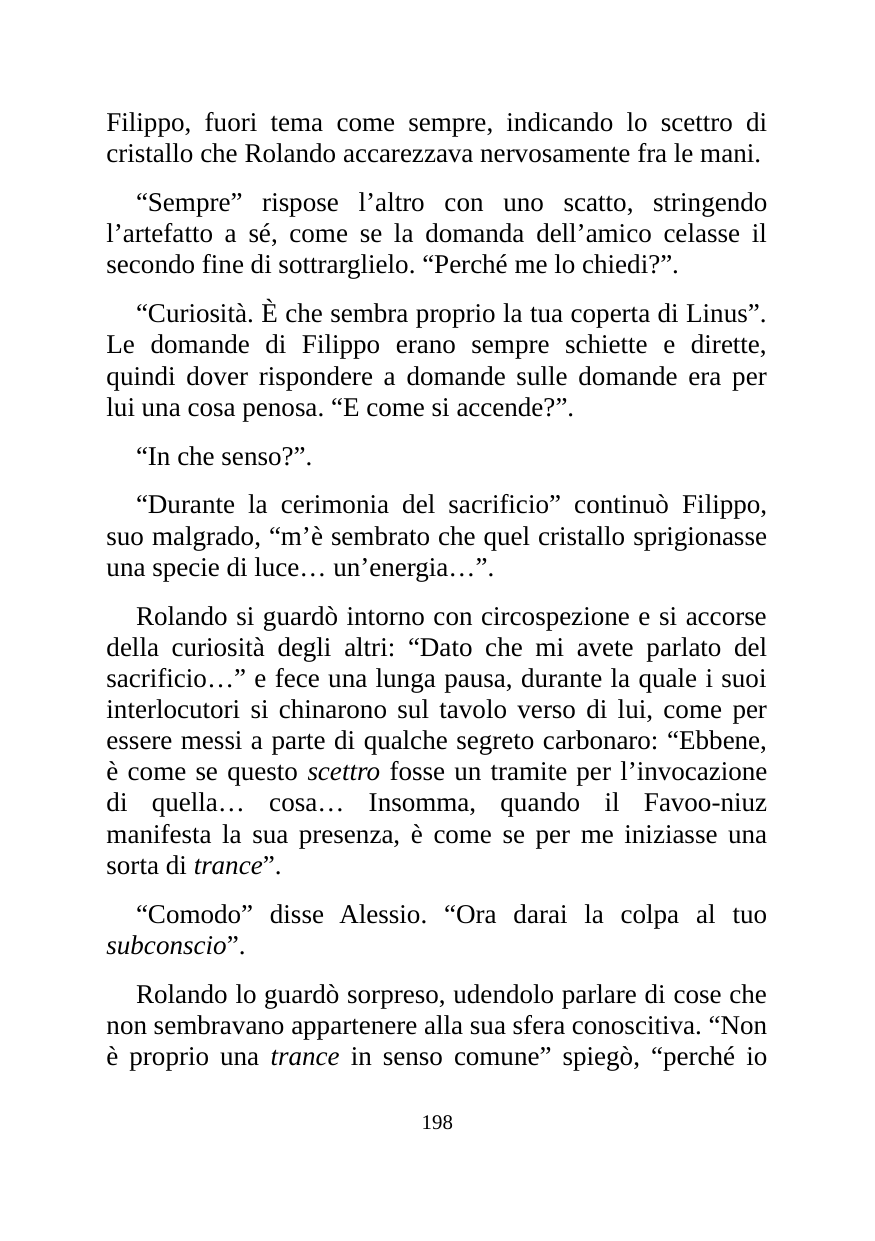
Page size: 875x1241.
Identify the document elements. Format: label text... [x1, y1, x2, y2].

text Filippo, fuori tema come sempre, indicando lo scettro di cristallo che Rolando accarezzava nervosamente fra le mani. [106, 106, 768, 168]
text “Sempre” rispose l’altro con uno scatto, stringendo l’artefatto a sé, come se la domanda dell’amico celasse il secondo fine di sottrarglielo. “Perché me lo chiedi?”. [106, 186, 768, 280]
text “Durante la cerimonia del sacrificio” continuò Filippo, suo malgrado, “m’è sembrato che quel cristallo sprigionasse una specie di luce… un’energia…”. [106, 488, 768, 582]
text “Curiosità. È che sembra proprio la tua coperta di Linus”. Le domande di Filippo erano sempre schiette e dirette, quindi dover rispondere a domande sulle domande era per lui una cosa penosa. “E come si accende?”. [106, 297, 768, 422]
text Rolando lo guardò sorpreso, udendolo parlare di cose che non sembravano appartenere alla sua sfera conoscitiva. “Non è proprio una trance in senso comune” spiegò, “perché io [106, 978, 768, 1071]
text Rolando si guardò intorno con circospezione e si accorse della curiosità degli altri: “Dato che mi avete parlato del sacrificio…” e fece una lunga pausa, durante la quale i suoi interlocutori si chinarono sul tavolo verso di lui, come per essere messi a parte di qualche segreto carbonaro: “Ebbene, è come se questo scettro fosse un tramite per l’invocazione di quella… cosa… Insomma, quando il Favoo-niuz manifesta la sua presenza, è come se per me iniziasse una sorta di trance”. [106, 600, 768, 880]
text “Comodo” disse Alessio. “Ora darai la colpa al tuo subconscio”. [106, 898, 768, 960]
text “In che senso?”. [106, 440, 768, 471]
